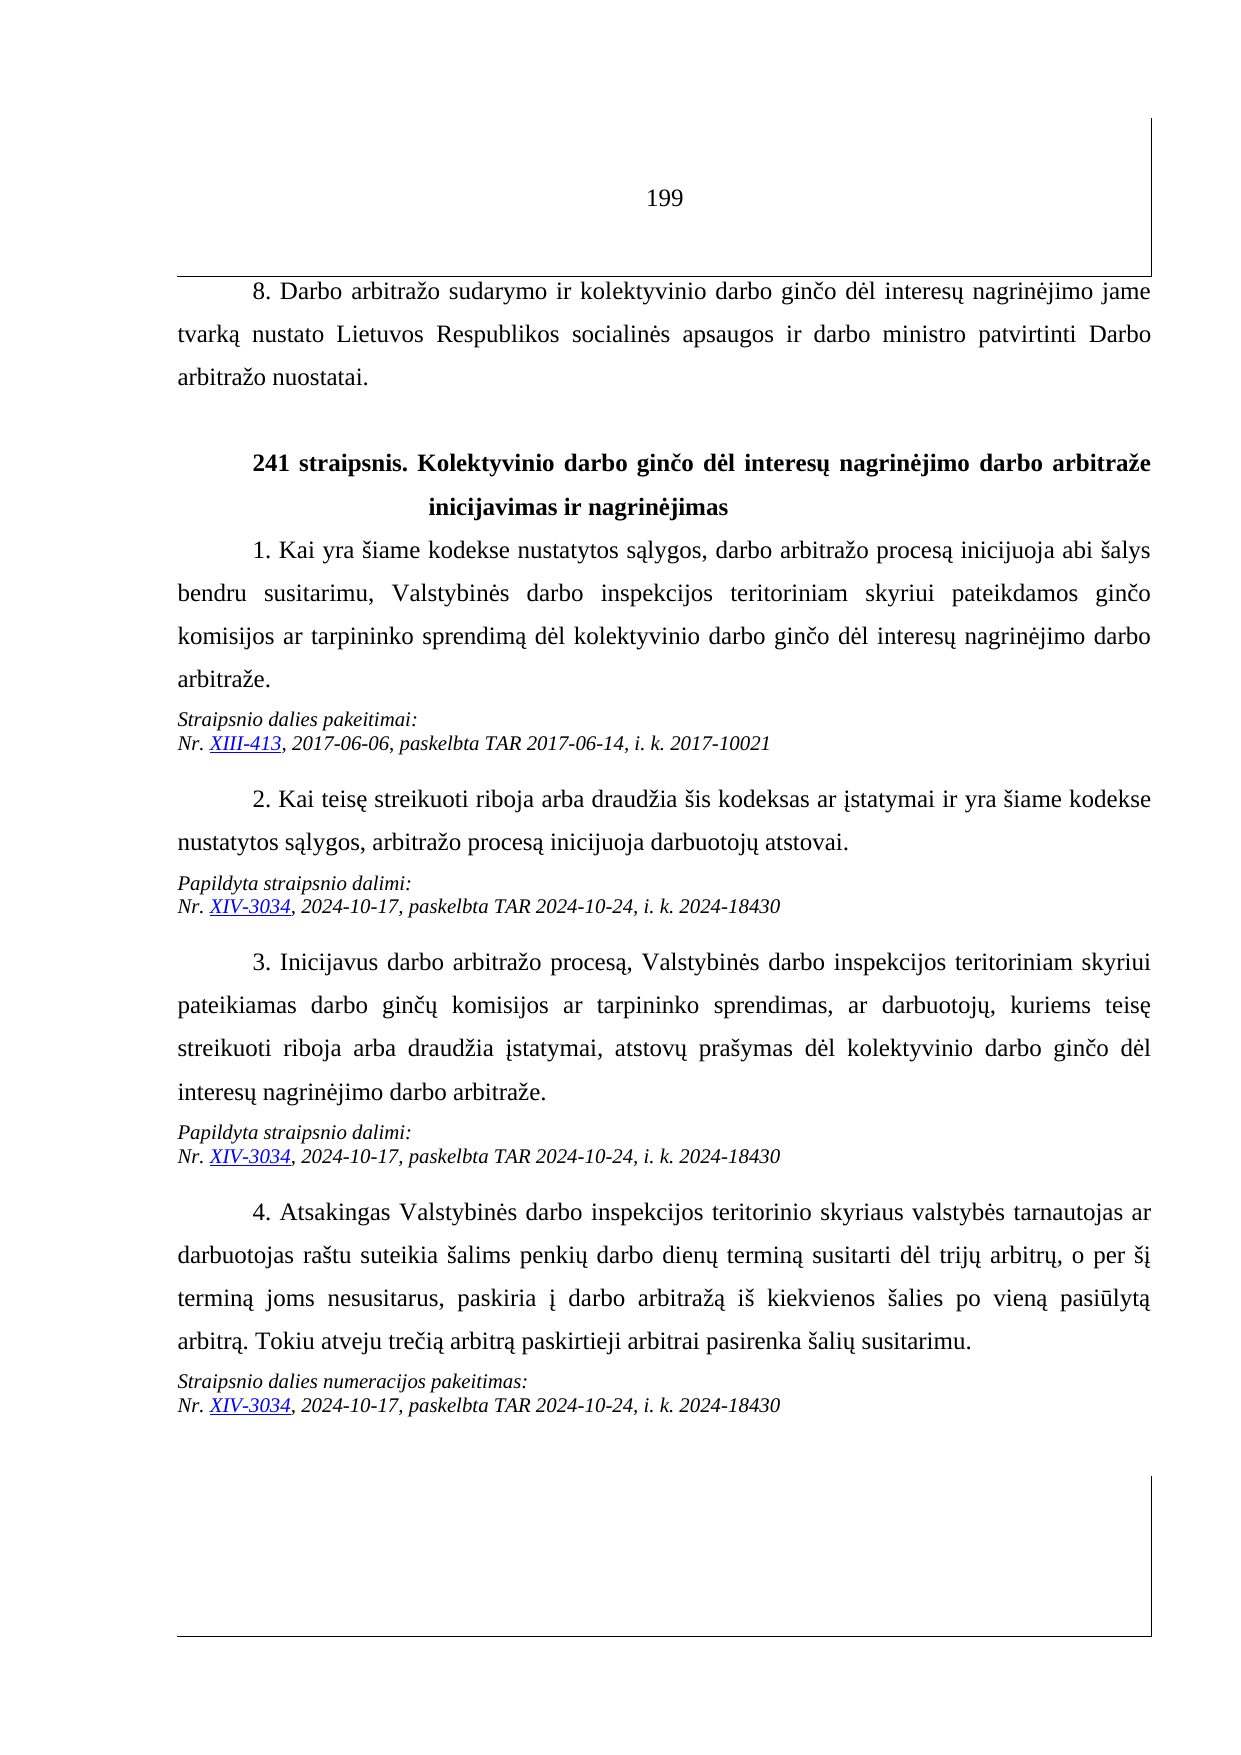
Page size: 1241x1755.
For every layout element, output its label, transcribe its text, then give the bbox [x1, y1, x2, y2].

text Nr. XIV-3034, 2024-10-17, paskelbta TAR 2024-10-24, i. k. 2024-18430 [177, 1144, 1152, 1168]
text Papildyta straipsnio dalimi: [177, 870, 1152, 894]
text Nr. XIV-3034, 2024-10-17, paskelbta TAR 2024-10-24, i. k. 2024-18430 [177, 894, 1152, 918]
text Straipsnio dalies numeracijos pakeitimas: [177, 1369, 1152, 1393]
text 1. Kai yra šiame kodekse nustatytos sąlygos, darbo arbitražo procesą inicijuoja abi šalys bendru susitarimu, Valstybinės darbo inspekcijos teritoriniam skyriui pateikdamos ginčo komisijos ar tarpininko sprendimą dėl kolektyvinio darbo ginčo dėl interesų nagrinėjimo darbo arbitraže. [177, 535, 1152, 693]
text 3. Inicijavus darbo arbitražo procesą, Valstybinės darbo inspekcijos teritoriniam skyriui pateikiamas darbo ginčų komisijos ar tarpininko sprendimas, ar darbuotojų, kuriems teisę streikuoti riboja arba draudžia įstatymai, atstovų prašymas dėl kolektyvinio darbo ginčo dėl interesų nagrinėjimo darbo arbitraže. [177, 947, 1152, 1105]
text 2. Kai teisę streikuoti riboja arba draudžia šis kodeksas ar įstatymai ir yra šiame kodekse nustatytos sąlygos, arbitražo procesą inicijuoja darbuotojų atstovai. [177, 784, 1152, 856]
text Nr. XIV-3034, 2024-10-17, paskelbta TAR 2024-10-24, i. k. 2024-18430 [177, 1393, 1152, 1417]
text 8. Darbo arbitražo sudarymo ir kolektyvinio darbo ginčo dėl interesų nagrinėjimo jame tvarką nustato Lietuvos Respublikos socialinės apsaugos ir darbo ministro patvirtinti Darbo arbitražo nuostatai. [177, 276, 1152, 391]
text 4. Atsakingas Valstybinės darbo inspekcijos teritorinio skyriaus valstybės tarnautojas ar darbuotojas raštu suteikia šalims penkių darbo dienų terminą susitarti dėl trijų arbitrų, o per šį terminą joms nesusitarus, paskiria į darbo arbitražą iš kiekvienos šalies po vieną pasiūlytą arbitrą. Tokiu atveju trečią arbitrą paskirtieji arbitrai pasirenka šalių susitarimu. [177, 1197, 1152, 1355]
text Papildyta straipsnio dalimi: [177, 1120, 1152, 1144]
text Straipsnio dalies pakeitimai: [177, 707, 1152, 731]
subtitle 241 straipsnis. Kolektyvinio darbo ginčo dėl interesų nagrinėjimo darbo arbitraže inicijavimas ir nagrinėjimas [252, 448, 1152, 520]
text Nr. XIII-413, 2017-06-06, paskelbta TAR 2017-06-14, i. k. 2017-10021 [177, 731, 1152, 755]
